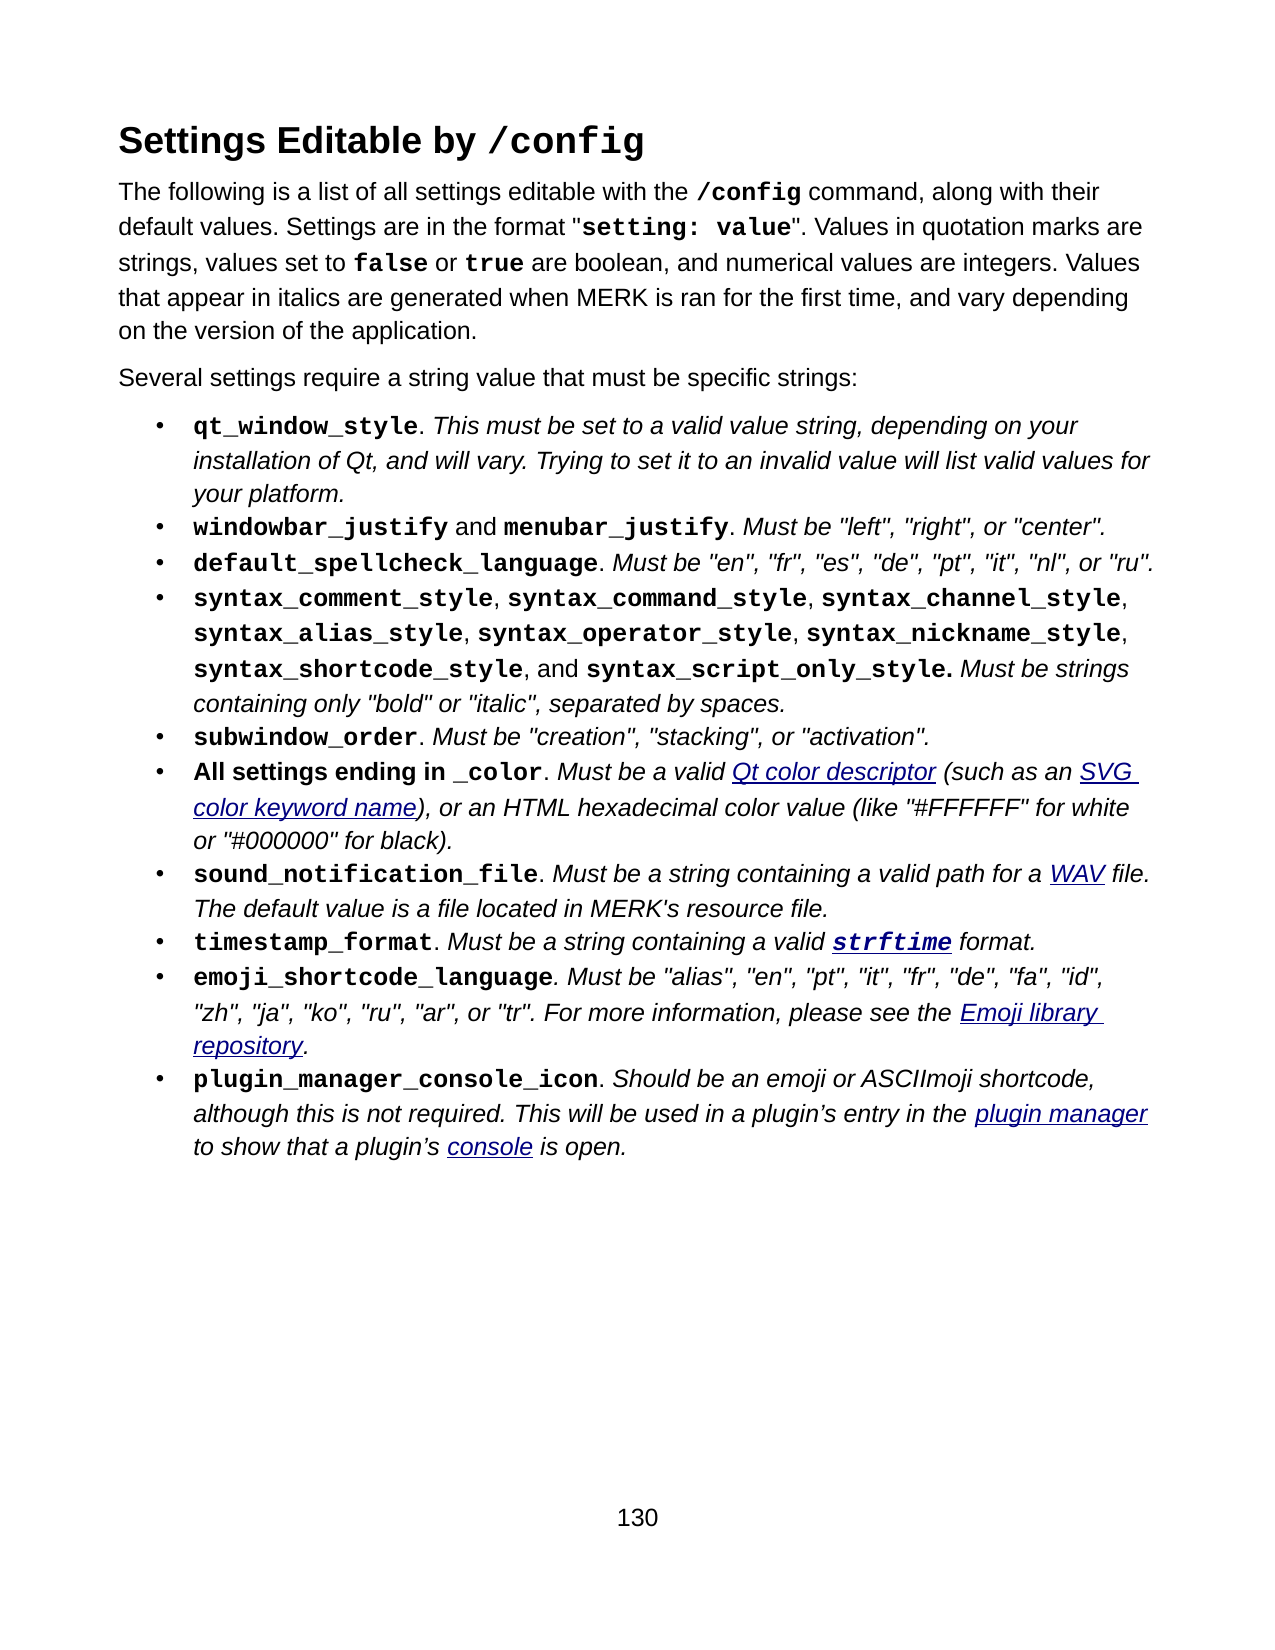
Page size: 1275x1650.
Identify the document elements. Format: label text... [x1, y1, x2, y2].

list emoji_shortcode_language. Must be "alias", "en", "pt", "it", "fr", "de", "fa", "id", "zh", "ja", "ko", "ru", "ar", or "tr". For more information, please see the Emoji library repository. [156, 962, 1157, 1059]
list sound_notification_file. Must be a string containing a valid path for a WAV file. The default value is a file located in MERK's resource file. [156, 859, 1157, 923]
list All settings ending in _color. Must be a valid Qt color descriptor (such as an SVG color keyword name), or an HTML hexadecimal color value (like "#FFFFFF" for white or "#000000" for black). [156, 757, 1157, 854]
list windowbar_justify and menubar_justify. Must be "left", "right", or "center". [156, 512, 1157, 543]
subtitle Settings Editable by /config [118, 118, 1157, 164]
list subwindow_order. Must be "creation", "stacking", or "activation". [156, 722, 1157, 753]
text Several settings require a string value that must be specific strings: [118, 363, 1157, 392]
list timestamp_format. Must be a string containing a valid strftime format. [156, 927, 1157, 958]
list default_spellcheck_language. Must be "en", "fr", "es", "de", "pt", "it", "nl", or "ru". [156, 548, 1157, 579]
list qt_window_style. This must be set to a valid value string, depending on your installation of Qt, and will vary. Trying to set it to an invalid value will list valid values for your platform. [156, 411, 1157, 508]
list syntax_comment_style, syntax_command_style, syntax_channel_style, syntax_alias_style, syntax_operator_style, syntax_nickname_style, syntax_shortcode_style, and syntax_script_only_style. Must be strings containing only "bold" or "italic", separated by spaces. [156, 583, 1157, 718]
text The following is a list of all settings editable with the /config command, along with their default values. Settings are in the format "setting: value". Values in quotation marks are strings, values set to false or true are boolean, and numerical values are integers. Values that appear in italics are generated when MERK is ran for the first time, and vary depending on the version of the application. [118, 177, 1157, 344]
list plugin_manager_console_icon. Should be an emoji or ASCIImoji shortcode, although this is not required. This will be used in a plugin’s entry in the plugin manager to show that a plugin’s console is open. [156, 1064, 1157, 1161]
